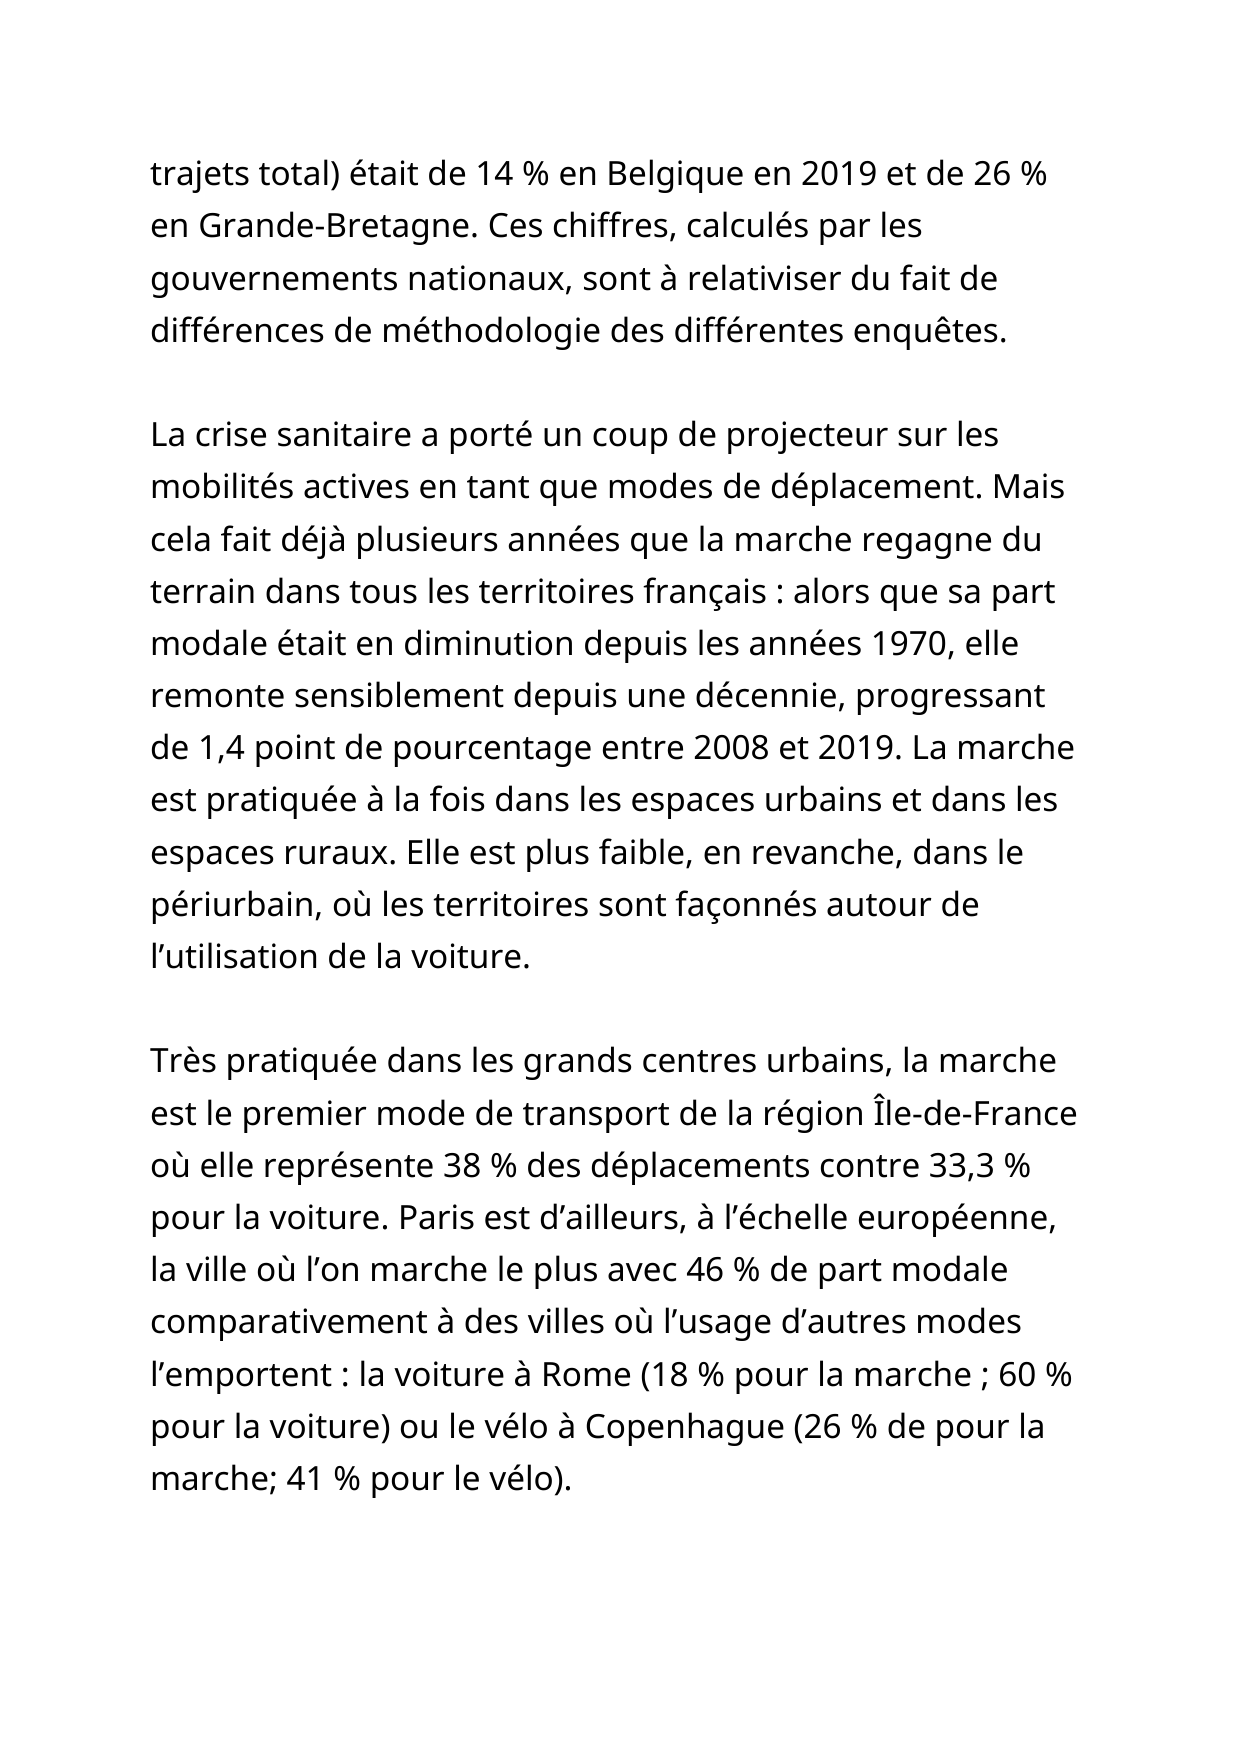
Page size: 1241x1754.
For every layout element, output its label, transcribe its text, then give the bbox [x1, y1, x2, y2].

text La crise sanitaire a porté un coup de projecteur sur les mobilités actives en tant que modes de déplacement. Mais cela fait déjà plusieurs années que la marche regagne du terrain dans tous les territoires français : alors que sa part modale était en diminution depuis les années 1970, elle remonte sensiblement depuis une décennie, progressant de 1,4 point de pourcentage entre 2008 et 2019. La marche est pratiquée à la fois dans les espaces urbains et dans les espaces ruraux. Elle est plus faible, en revanche, dans le périurbain, où les territoires sont façonnés autour de l’utilisation de la voiture. [150, 411, 1090, 978]
text trajets total) était de 14 % en Belgique en 2019 et de 26 % en Grande-Bretagne. Ces chiffres, calculés par les gouvernements nationaux, sont à relativiser du fait de différences de méthodologie des différentes enquêtes. [150, 150, 1090, 352]
text Très pratiquée dans les grands centres urbains, la marche est le premier mode de transport de la région Île-de-France où elle représente 38 % des déplacements contre 33,3 % pour la voiture. Paris est d’ailleurs, à l’échelle européenne, la ville où l’on marche le plus avec 46 % de part modale comparativement à des villes où l’usage d’autres modes l’emportent : la voiture à Rome (18 % pour la marche ; 60 % pour la voiture) ou le vélo à Copenhague (26 % de pour la marche; 41 % pour le vélo). [150, 1037, 1090, 1500]
